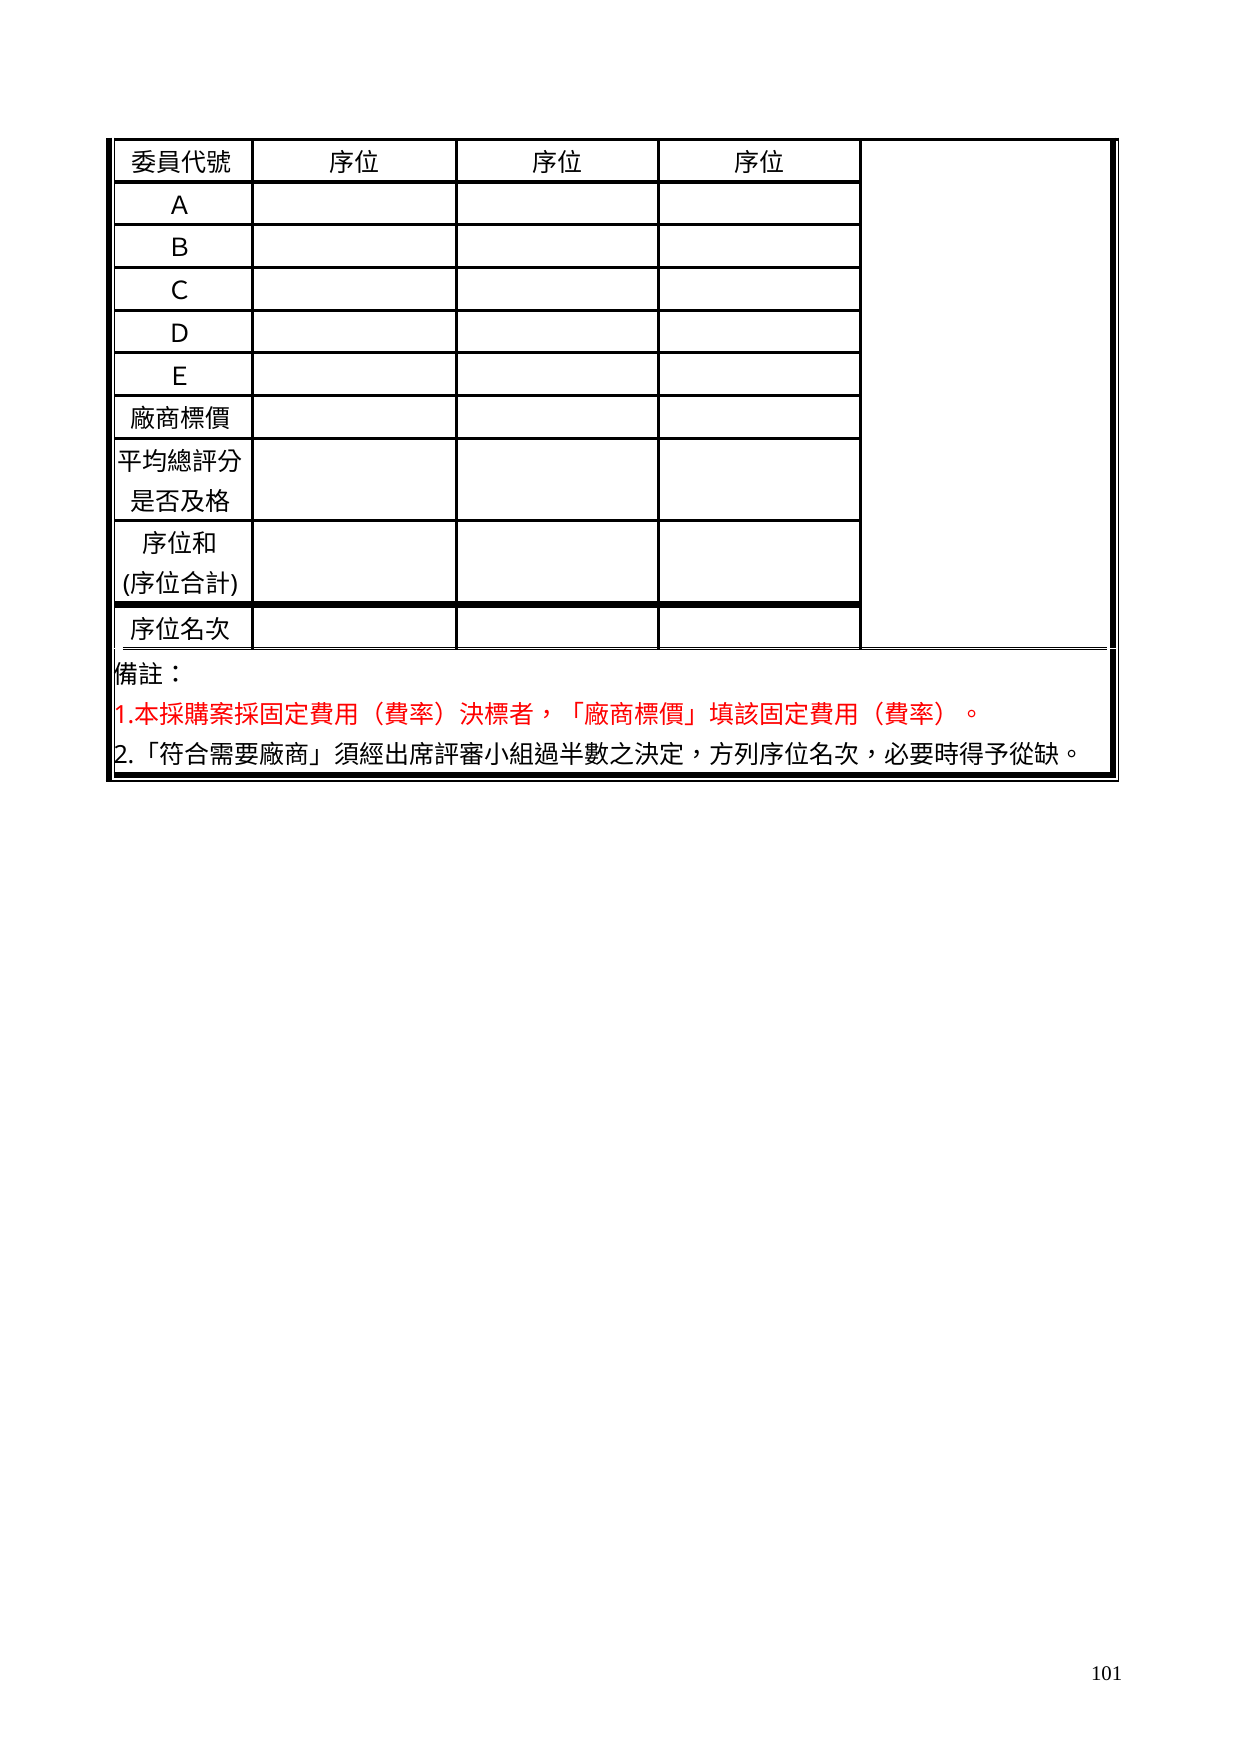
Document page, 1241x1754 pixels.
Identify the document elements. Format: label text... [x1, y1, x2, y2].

table_cell [254, 269, 455, 308]
table_cell [458, 522, 657, 601]
table_cell [254, 354, 455, 394]
table_cell 序位 [458, 141, 657, 180]
table_cell [660, 440, 859, 519]
table_cell 備註： 1.本採購案採固定費用（費率）決標者，「廠商標價」填該固定費用（費率）。 2.「符合需要廠商」須經出席評審小組過半數之決定，方列序位名次，必要時得予從缺。 [112, 647, 1114, 772]
table_cell [862, 141, 1110, 647]
table_cell [458, 312, 657, 351]
table_cell Ａ [115, 184, 251, 223]
table_cell [254, 522, 455, 601]
table_cell 委員代號 [115, 141, 251, 180]
table_cell Ｂ [115, 226, 251, 266]
table_cell 平均總評分 是否及格 [115, 440, 251, 519]
table_cell [660, 354, 859, 394]
table_cell [254, 312, 455, 351]
table_cell [458, 397, 657, 437]
table_cell [458, 440, 657, 519]
table_cell [254, 440, 455, 519]
table_cell 廠商標價 [115, 397, 251, 437]
table_cell [458, 608, 657, 647]
table_cell 序位 [660, 141, 859, 180]
table_cell [254, 226, 455, 266]
table_cell 序位和 (序位合計) [115, 522, 251, 601]
table_cell [254, 184, 455, 223]
table_cell 序位 [254, 141, 455, 180]
table_cell Ｄ [115, 312, 251, 351]
table_cell [458, 226, 657, 266]
table_cell [660, 184, 859, 223]
table_cell [660, 312, 859, 351]
table_cell [254, 397, 455, 437]
table_cell [660, 269, 859, 308]
table_cell [254, 608, 455, 647]
table_cell [660, 608, 859, 647]
table_cell [458, 184, 657, 223]
table_cell Ｃ [115, 269, 251, 308]
table_cell [458, 354, 657, 394]
table_cell [660, 226, 859, 266]
table_cell Ｅ [115, 354, 251, 394]
table_cell [660, 397, 859, 437]
table_cell [660, 522, 859, 601]
table_cell [458, 269, 657, 308]
table_cell 序位名次 [115, 608, 251, 647]
